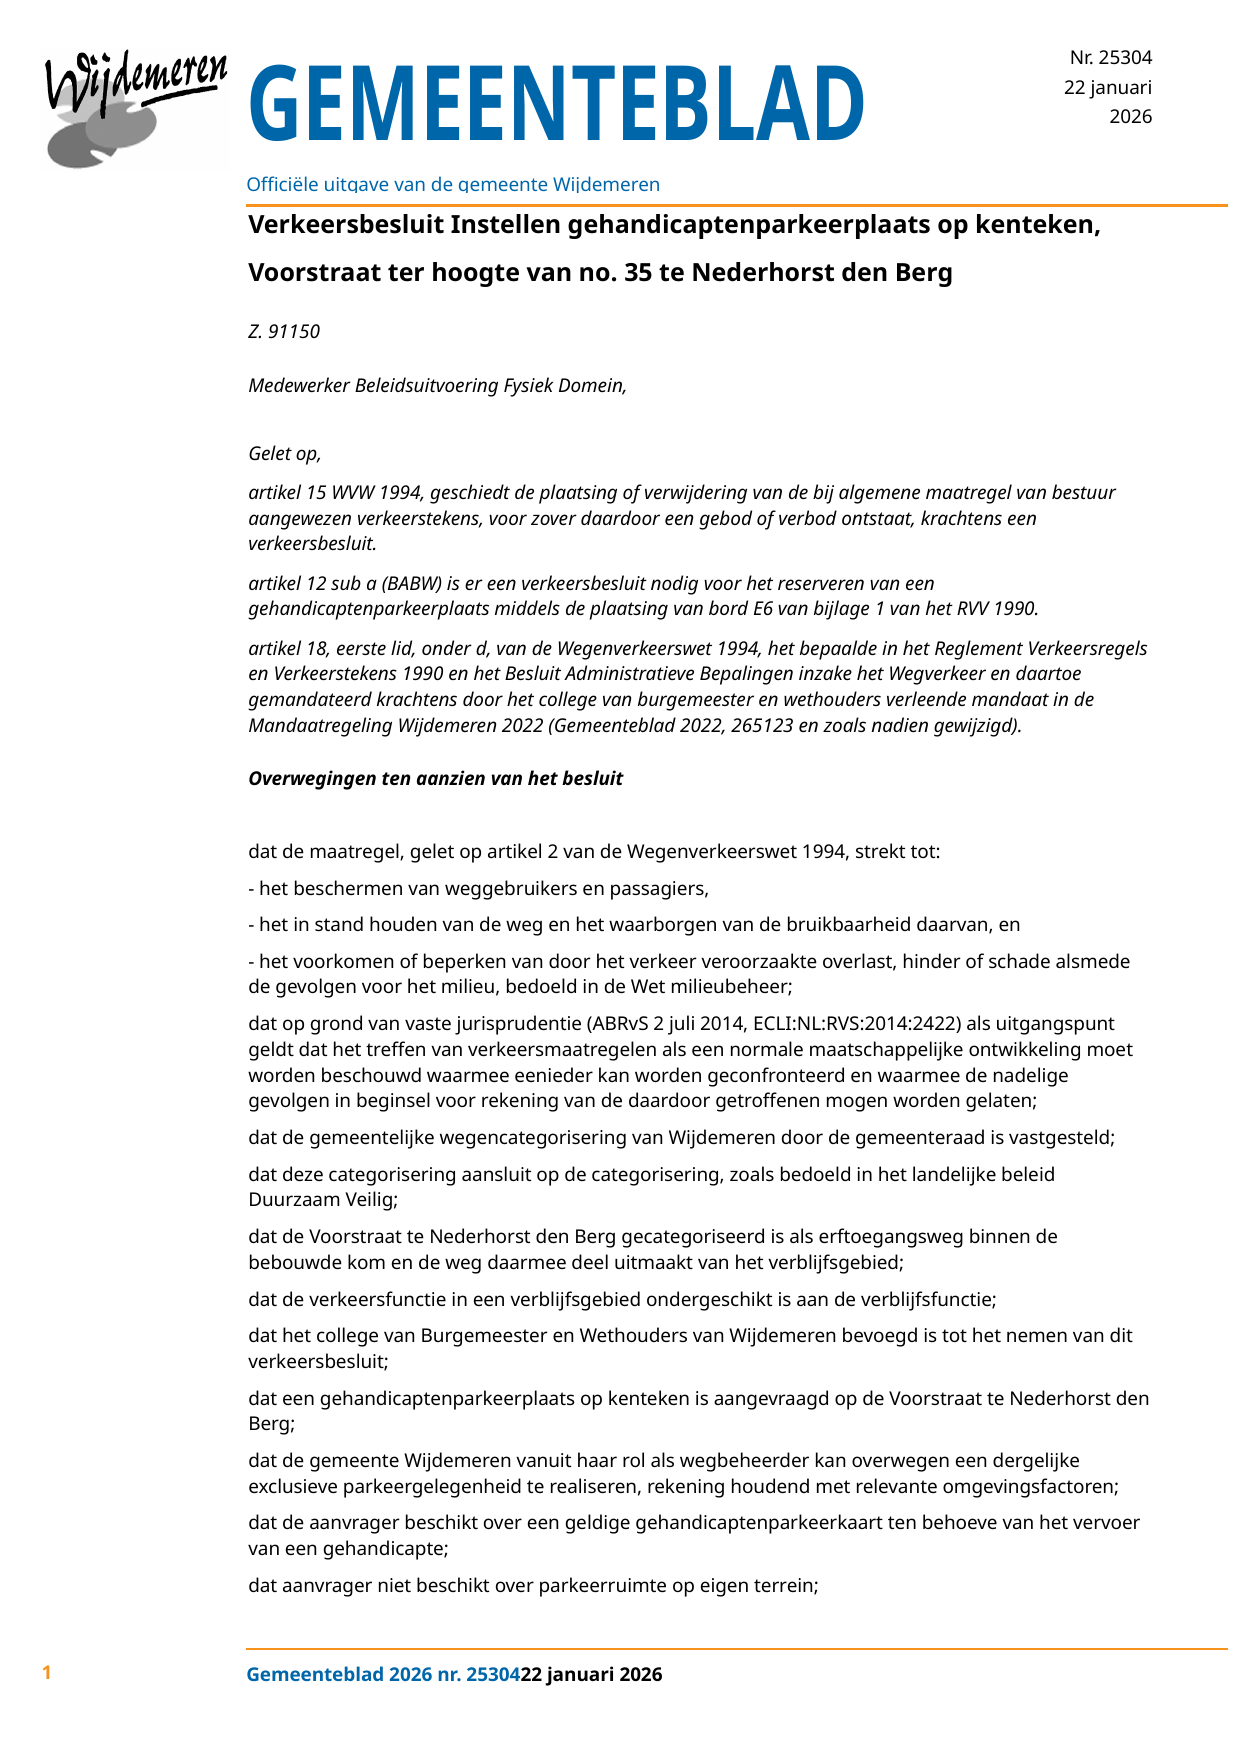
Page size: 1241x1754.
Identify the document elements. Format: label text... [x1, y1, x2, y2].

text dat aanvrager niet beschikt over parkeerruimte op eigen terrein; [248, 1572, 1152, 1598]
text artikel 15 WVW 1994, geschiedt de plaatsing of verwijdering van de bij algemene maatregel van bestuur aangewezen verkeerstekens, voor zover daardoor een gebod of verbod ontstaat, krachtens een verkeersbesluit. [248, 479, 1152, 556]
text dat de gemeentelijke wegencategorisering van Wijdemeren door de gemeenteraad is vastgesteld; [248, 1124, 1152, 1150]
text Z. 91150 [248, 318, 1152, 344]
text dat een gehandicaptenparkeerplaats op kenteken is aangevraagd op de Voorstraat te Nederhorst den Berg; [248, 1385, 1152, 1436]
text - het voorkomen of beperken van door het verkeer veroorzaakte overlast, hinder of schade alsmede de gevolgen voor het milieu, bedoeld in de Wet milieubeheer; [248, 948, 1152, 999]
text dat de gemeente Wijdemeren vanuit haar rol als wegbeheerder kan overwegen een dergelijke exclusieve parkeergelegenheid te realiseren, rekening houdend met relevante omgevingsfactoren; [248, 1447, 1152, 1499]
text artikel 18, eerste lid, onder d, van de Wegenverkeerswet 1994, het bepaalde in het Reglement Verkeersregels en Verkeerstekens 1990 en het Besluit Administratieve Bepalingen inzake het Wegverkeer en daartoe gemandateerd krachtens door het college van burgemeester en wethouders verleende mandaat in de Mandaatregeling Wijdemeren 2022 (Gemeenteblad 2022, 265123 en zoals nadien gewijzigd). [248, 635, 1152, 738]
text dat de verkeersfunctie in een verblijfsgebied ondergeschikt is aan de verblijfsfunctie; [248, 1286, 1152, 1311]
text Verkeersbesluit Instellen gehandicaptenparkeerplaats op kenteken, Voorstraat ter hoogte van no. 35 te Nederhorst den Berg [248, 207, 1152, 288]
text - het beschermen van weggebruikers en passagiers, [248, 875, 1152, 900]
text dat de Voorstraat te Nederhorst den Berg gecategoriseerd is als erftoegangsweg binnen de bebouwde kom en de weg daarmee deel uitmaakt van het verblijfsgebied; [248, 1223, 1152, 1275]
text dat de aanvrager beschikt over een geldige gehandicaptenparkeerkaart ten behoeve van het vervoer van een gehandicapte; [248, 1509, 1152, 1561]
text Overwegingen ten aanzien van het besluit [248, 765, 1152, 790]
text dat de maatregel, gelet op artikel 2 van de Wegenverkeerswet 1994, strekt tot: [248, 838, 1152, 864]
text dat deze categorisering aansluit op de categorisering, zoals bedoeld in het landelijke beleid Duurzaam Veilig; [248, 1161, 1152, 1212]
text artikel 12 sub a (BABW) is er een verkeersbesluit nodig voor het reserveren van een gehandicaptenparkeerplaats middels de plaatsing van bord E6 van bijlage 1 van het RVV 1990. [248, 570, 1152, 621]
picture [41, 47, 231, 172]
text - het in stand houden van de weg en het waarborgen van de bruikbaarheid daarvan, en [248, 911, 1152, 937]
text Gelet op, [248, 440, 1152, 465]
text dat op grond van vaste jurisprudentie (ABRvS 2 juli 2014, ECLI:NL:RVS:2014:2422) als uitgangspunt geldt dat het treffen van verkeersmaatregelen als een normale maatschappelijke ontwikkeling moet worden beschouwd waarmee eenieder kan worden geconfronteerd en waarmee de nadelige gevolgen in beginsel voor rekening van de daardoor getroffenen mogen worden gelaten; [248, 1010, 1152, 1113]
text dat het college van Burgemeester en Wethouders van Wijdemeren bevoegd is tot het nemen van dit verkeersbesluit; [248, 1322, 1152, 1374]
text Medewerker Beleidsuitvoering Fysiek Domein, [248, 372, 1152, 398]
